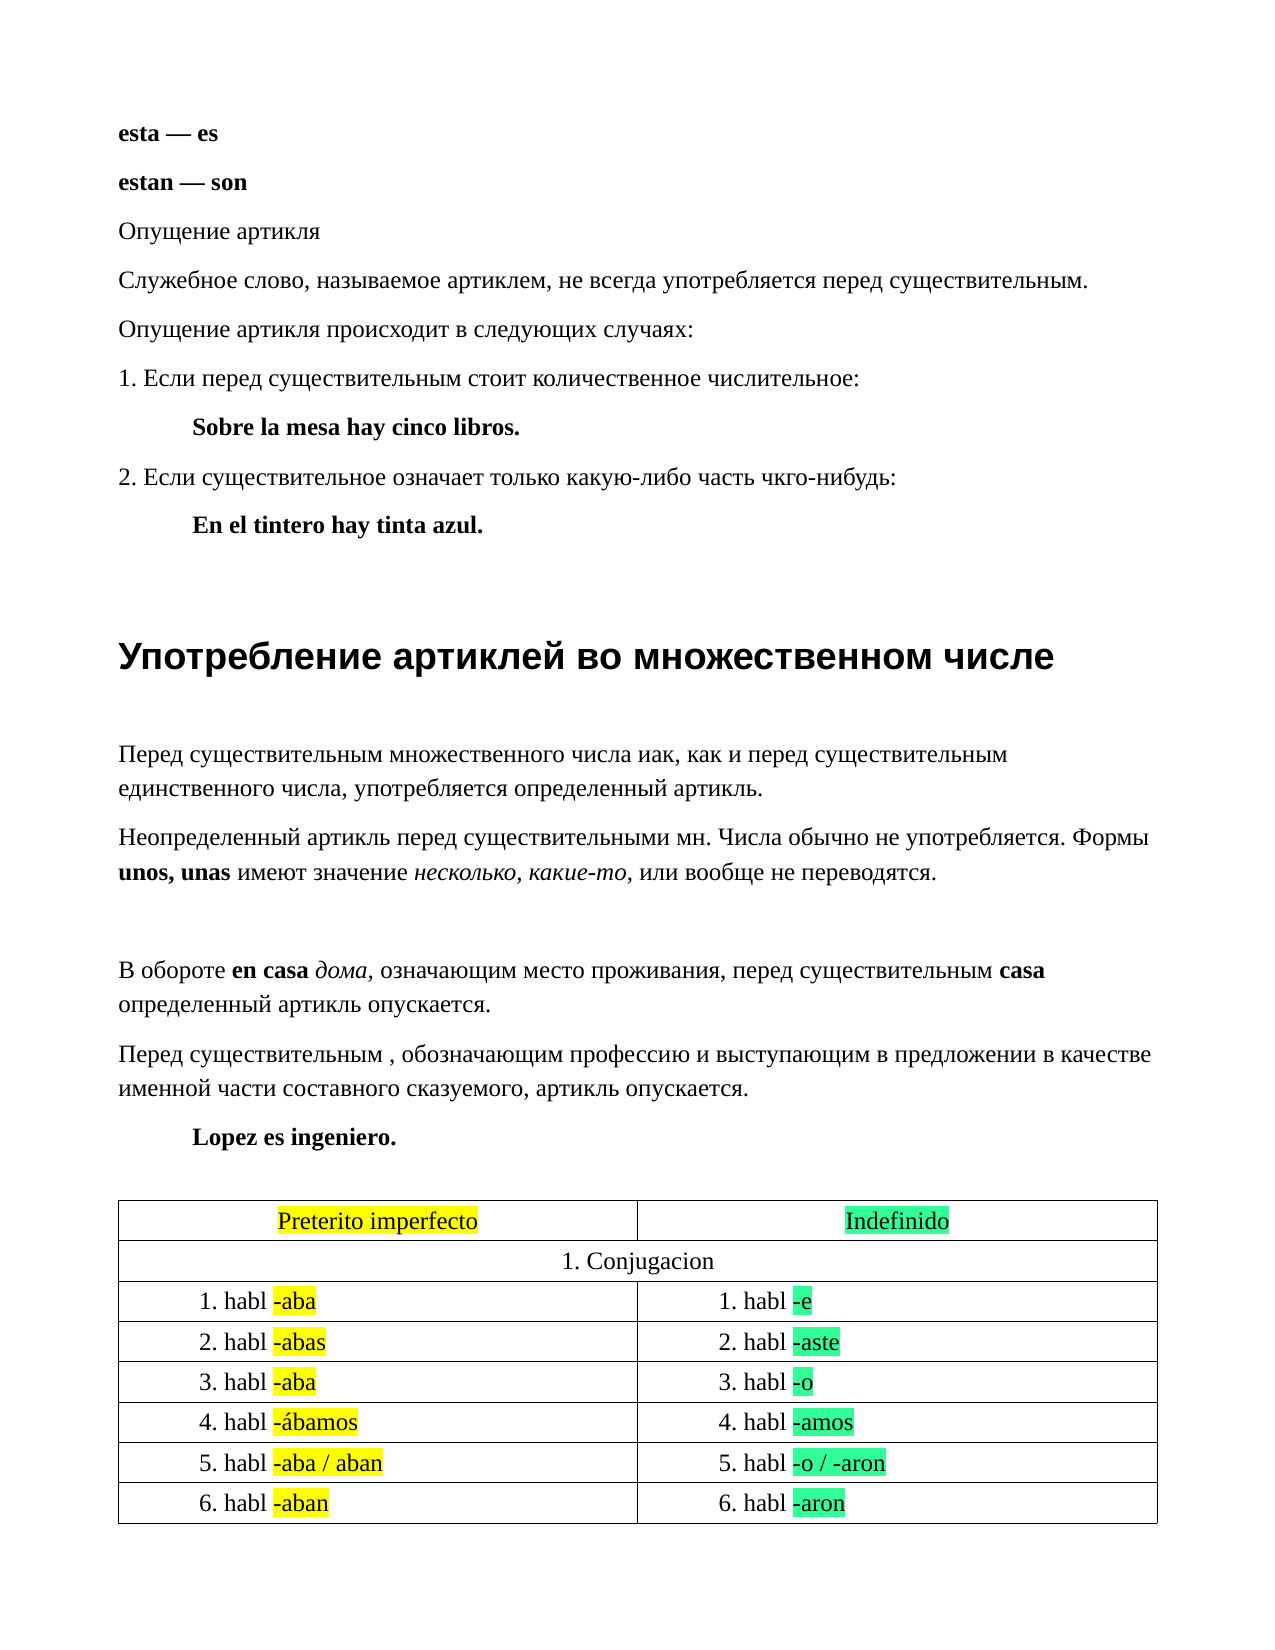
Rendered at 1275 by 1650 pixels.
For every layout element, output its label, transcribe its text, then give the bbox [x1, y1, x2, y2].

text Опущение артикля [118, 216, 1157, 245]
table_cell 6. habl -aron [638, 1483, 1157, 1522]
text Неопределенный артикль перед существительными мн. Числа обычно не употребляется. Формы unos, unas имеют значение несколько, какие-то, или вообще не переводятся. [118, 822, 1157, 886]
text Lopez es ingeniero. [118, 1122, 1157, 1151]
table_cell 5. habl -o / -aron [638, 1443, 1157, 1482]
table_cell 1. habl -e [638, 1282, 1157, 1321]
text 2. Если существительное означает только какую-либо часть чкго-нибудь: [118, 462, 1157, 490]
text estan — son [118, 167, 1157, 196]
table_cell 1. habl -aba [119, 1282, 637, 1321]
text Служебное слово, называемое артиклем, не всегда употребляется перед существительным. [118, 265, 1157, 294]
table_cell 2. habl -abas [119, 1322, 637, 1361]
text Перед существительным множественного числа иак, как и перед существительным единственного числа, употребляется определенный артикль. [118, 739, 1157, 802]
subtitle Употребление артиклей во множественном числе [118, 634, 1157, 677]
table_cell 5. habl -aba / aban [119, 1443, 637, 1482]
table_cell 3. habl -aba [119, 1362, 637, 1402]
text Перед существительным , обозначающим профессию и выступающим в предложении в качестве именной части составного сказуемого, артикль опускается. [118, 1039, 1157, 1102]
text В обороте en casa дома, означающим место проживания, перед существительным casa определенный артикль опускается. [118, 955, 1157, 1018]
table_cell 2. habl -aste [638, 1322, 1157, 1361]
table_cell 4. habl -amos [638, 1403, 1157, 1442]
table_header Preterito imperfecto [119, 1201, 637, 1240]
table_cell 6. habl -aban [119, 1483, 637, 1522]
text esta — es [118, 118, 1157, 147]
text 1. Если перед существительным стоит количественное числительное: [118, 363, 1157, 392]
table_cell 4. habl -ábamos [119, 1403, 637, 1442]
table_header Indefinido [638, 1201, 1157, 1240]
text En el tintero hay tinta azul. [118, 511, 1157, 539]
text Опущение артикля происходит в следующих случаях: [118, 314, 1157, 343]
table_cell 1. Conjugacion [119, 1241, 1157, 1281]
text Sobre la mesa hay cinco libros. [118, 412, 1157, 441]
table_cell 3. habl -o [638, 1362, 1157, 1402]
